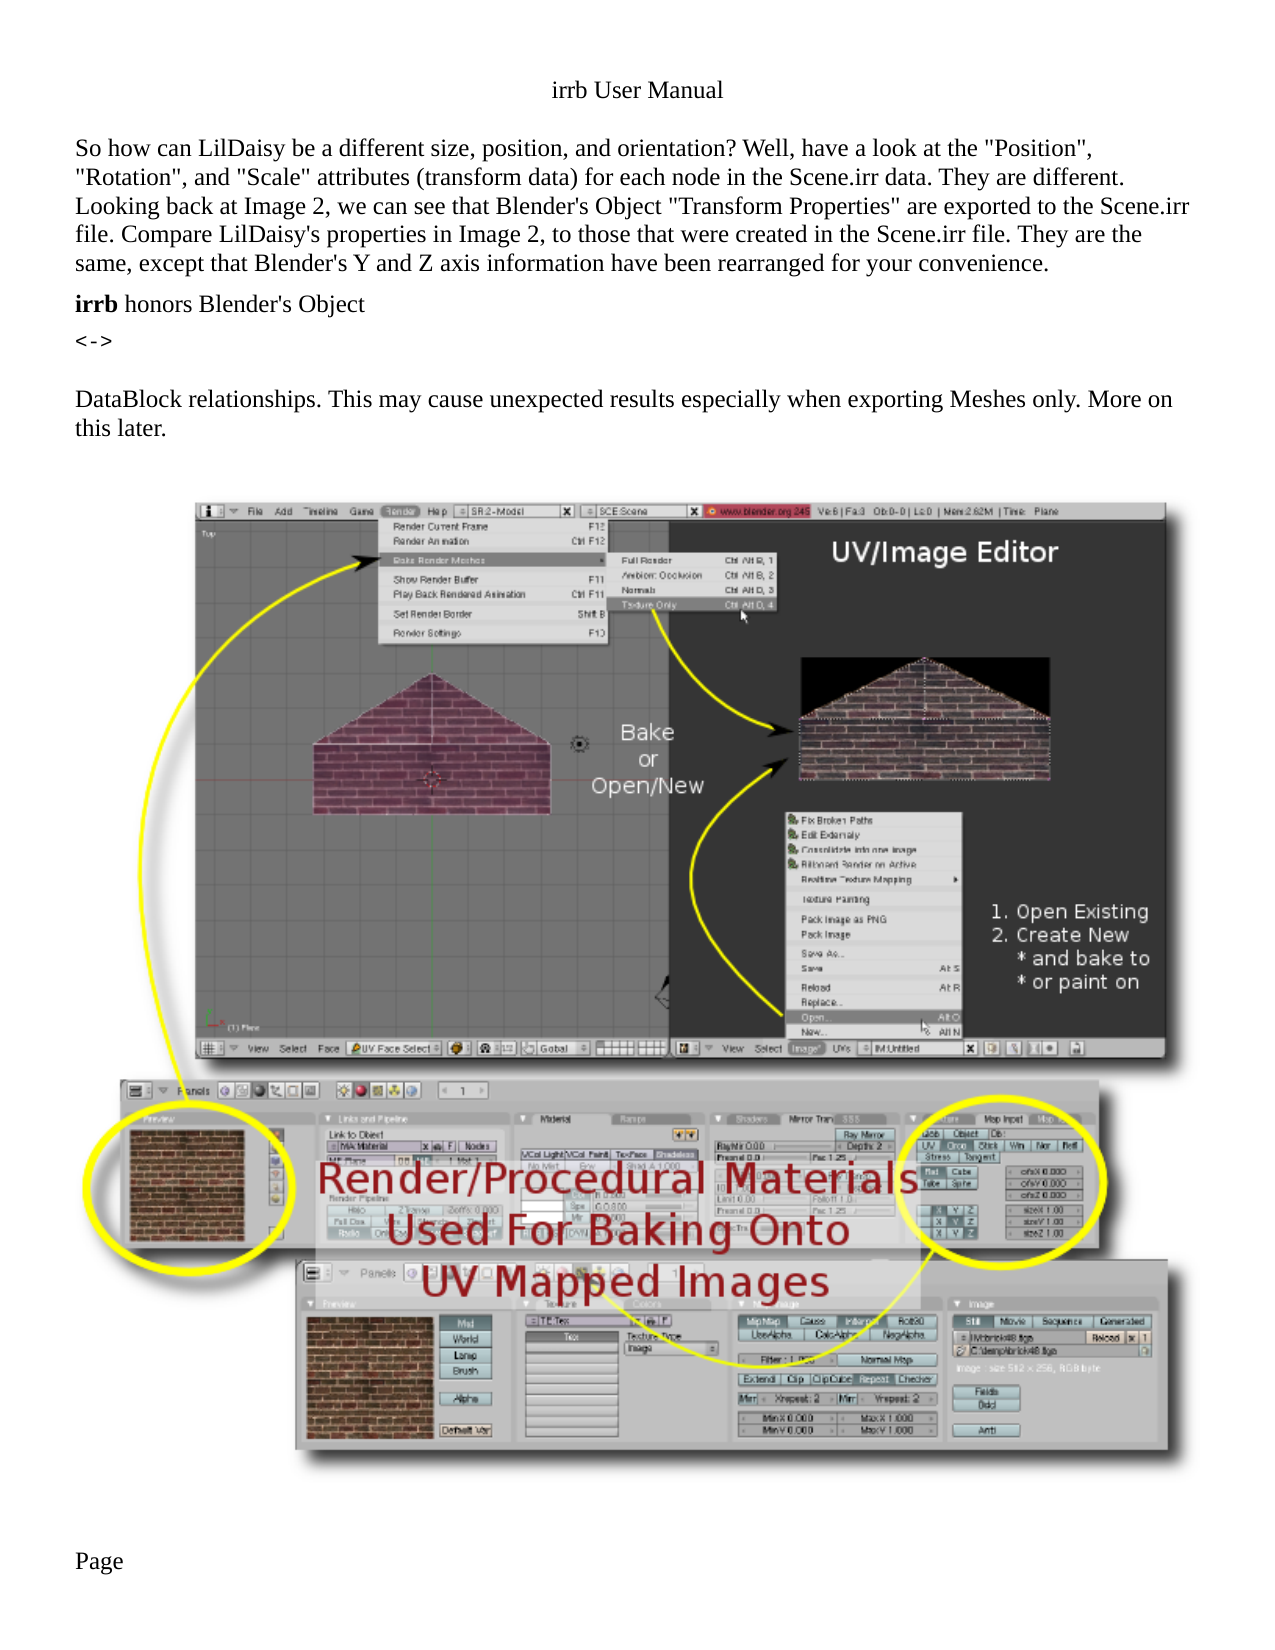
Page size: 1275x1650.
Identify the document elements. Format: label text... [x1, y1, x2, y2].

text DataBlock relationships. This may cause unexpected results especially when exporting Meshes only. More on this later. [75, 384, 1200, 441]
picture [75, 495, 1200, 1483]
text <-> [75, 331, 1200, 354]
text So how can LilDaisy be a different size, position, and orientation? Well, have a look at the "Position", "Rotation", and "Scale" attributes (transform data) for each node in the Scene.irr data. They are different. Looking back at Image 2, we can see that Blender's Object "Transform Properties" are exported to the Scene.irr file. Compare LilDaisy's properties in Image 2, to those that were created in the Scene.irr file. They are the same, except that Blender's Y and Z axis information have been rearranged for your convenience. [75, 133, 1200, 277]
text irrb honors Blender's Object [75, 289, 1200, 318]
